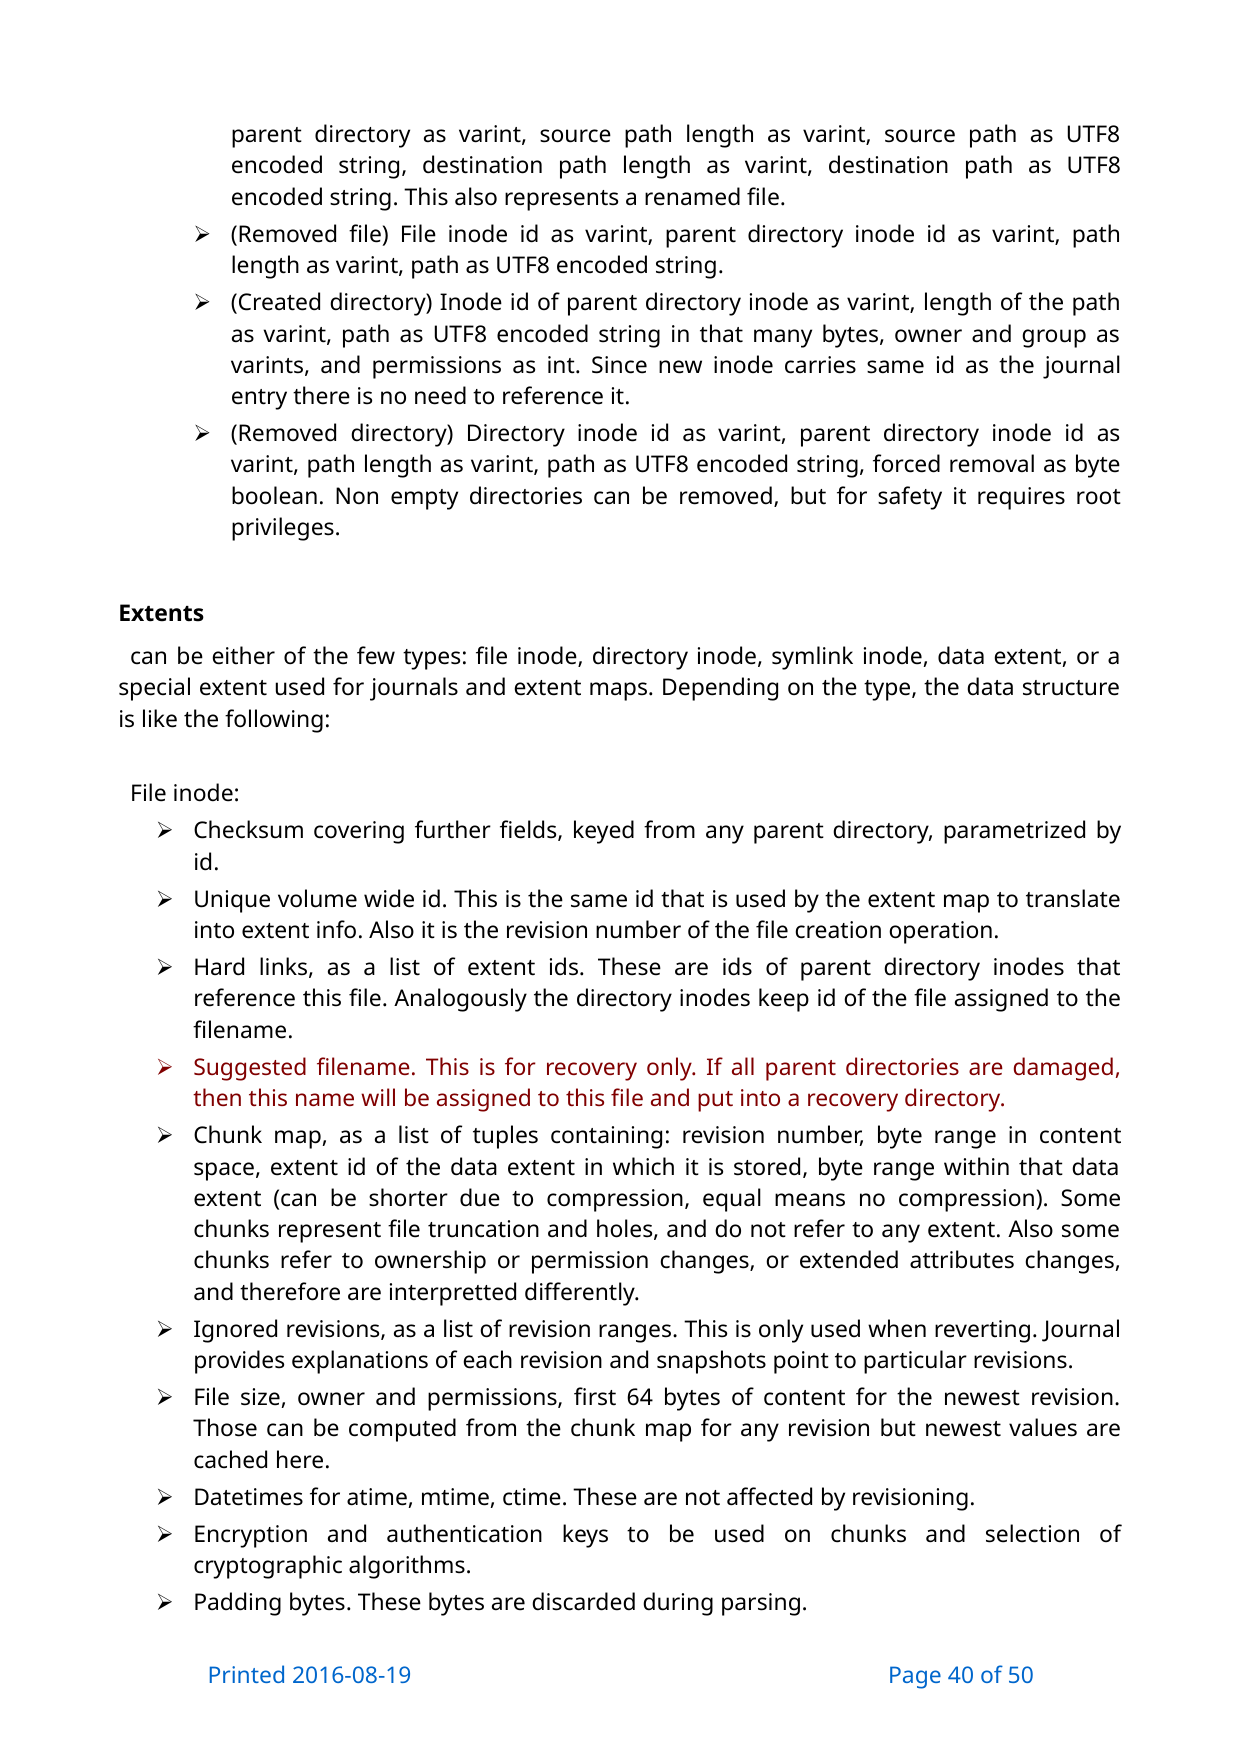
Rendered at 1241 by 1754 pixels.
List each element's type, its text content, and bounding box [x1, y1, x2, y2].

list Unique volume wide id. This is the same id that is used by the extent map to translate into extent info. Also it is the revision number of the file creation operation. [156, 883, 1122, 945]
list Hard links, as a list of extent ids. These are ids of parent directory inodes that reference this file. Analogously the directory inodes keep id of the file assigned to the filename. [156, 951, 1122, 1045]
list Ignored revisions, as a list of revision ranges. This is only used when reverting. Journal provides explanations of each revision and snapshots point to particular revisions. [156, 1313, 1122, 1375]
list Checksum covering further fields, keyed from any parent directory, parametrized by id. [156, 814, 1122, 877]
list (Removed file) File inode id as varint, parent directory inode id as varint, path length as varint, path as UTF8 encoded string. [193, 218, 1122, 280]
list Encryption and authentication keys to be used on chunks and selection of cryptographic algorithms. [156, 1518, 1122, 1580]
list Chunk map, as a list of tuples containing: revision number, byte range in content space, extent id of the data extent in which it is stored, byte range within that data extent (can be shorter due to compression, equal means no compression). Some chunks represent file truncation and holes, and do not refer to any extent. Also some chunks refer to ownership or permission changes, or extended attributes changes, and therefore are interpretted differently. [156, 1119, 1122, 1307]
list (Removed directory) Directory inode id as varint, parent directory inode id as varint, path length as varint, path as UTF8 encoded string, forced removal as byte boolean. Non empty directories can be removed, but for safety it requires root privileges. [193, 417, 1122, 542]
list Suggested filename. This is for recovery only. If all parent directories are damaged, then this name will be assigned to this file and put into a recovery directory. [156, 1051, 1122, 1113]
list Datetimes for atime, mtime, ctime. These are not affected by revisioning. [156, 1481, 1122, 1512]
text can be either of the few types: file inode, directory inode, symlink inode, data extent, or a special extent used for journals and extent maps. Depending on the type, the data structure is like the following: [118, 640, 1122, 734]
text File inode: [118, 777, 1122, 808]
list Padding bytes. These bytes are discarded during parsing. [156, 1586, 1122, 1618]
list (Created directory) Inode id of parent directory inode as varint, length of the path as varint, path as UTF8 encoded string in that many bytes, owner and group as varints, and permissions as int. Since new inode carries same id as the journal entry there is no need to reference it. [193, 286, 1122, 411]
subtitle Extents [118, 597, 1122, 628]
list File size, owner and permissions, first 64 bytes of content for the newest revision. Those can be computed from the chunk map for any revision but newest values are cached here. [156, 1381, 1122, 1475]
list parent directory as varint, source path length as varint, source path as UTF8 encoded string, destination path length as varint, destination path as UTF8 encoded string. This also represents a renamed file. [193, 118, 1122, 212]
